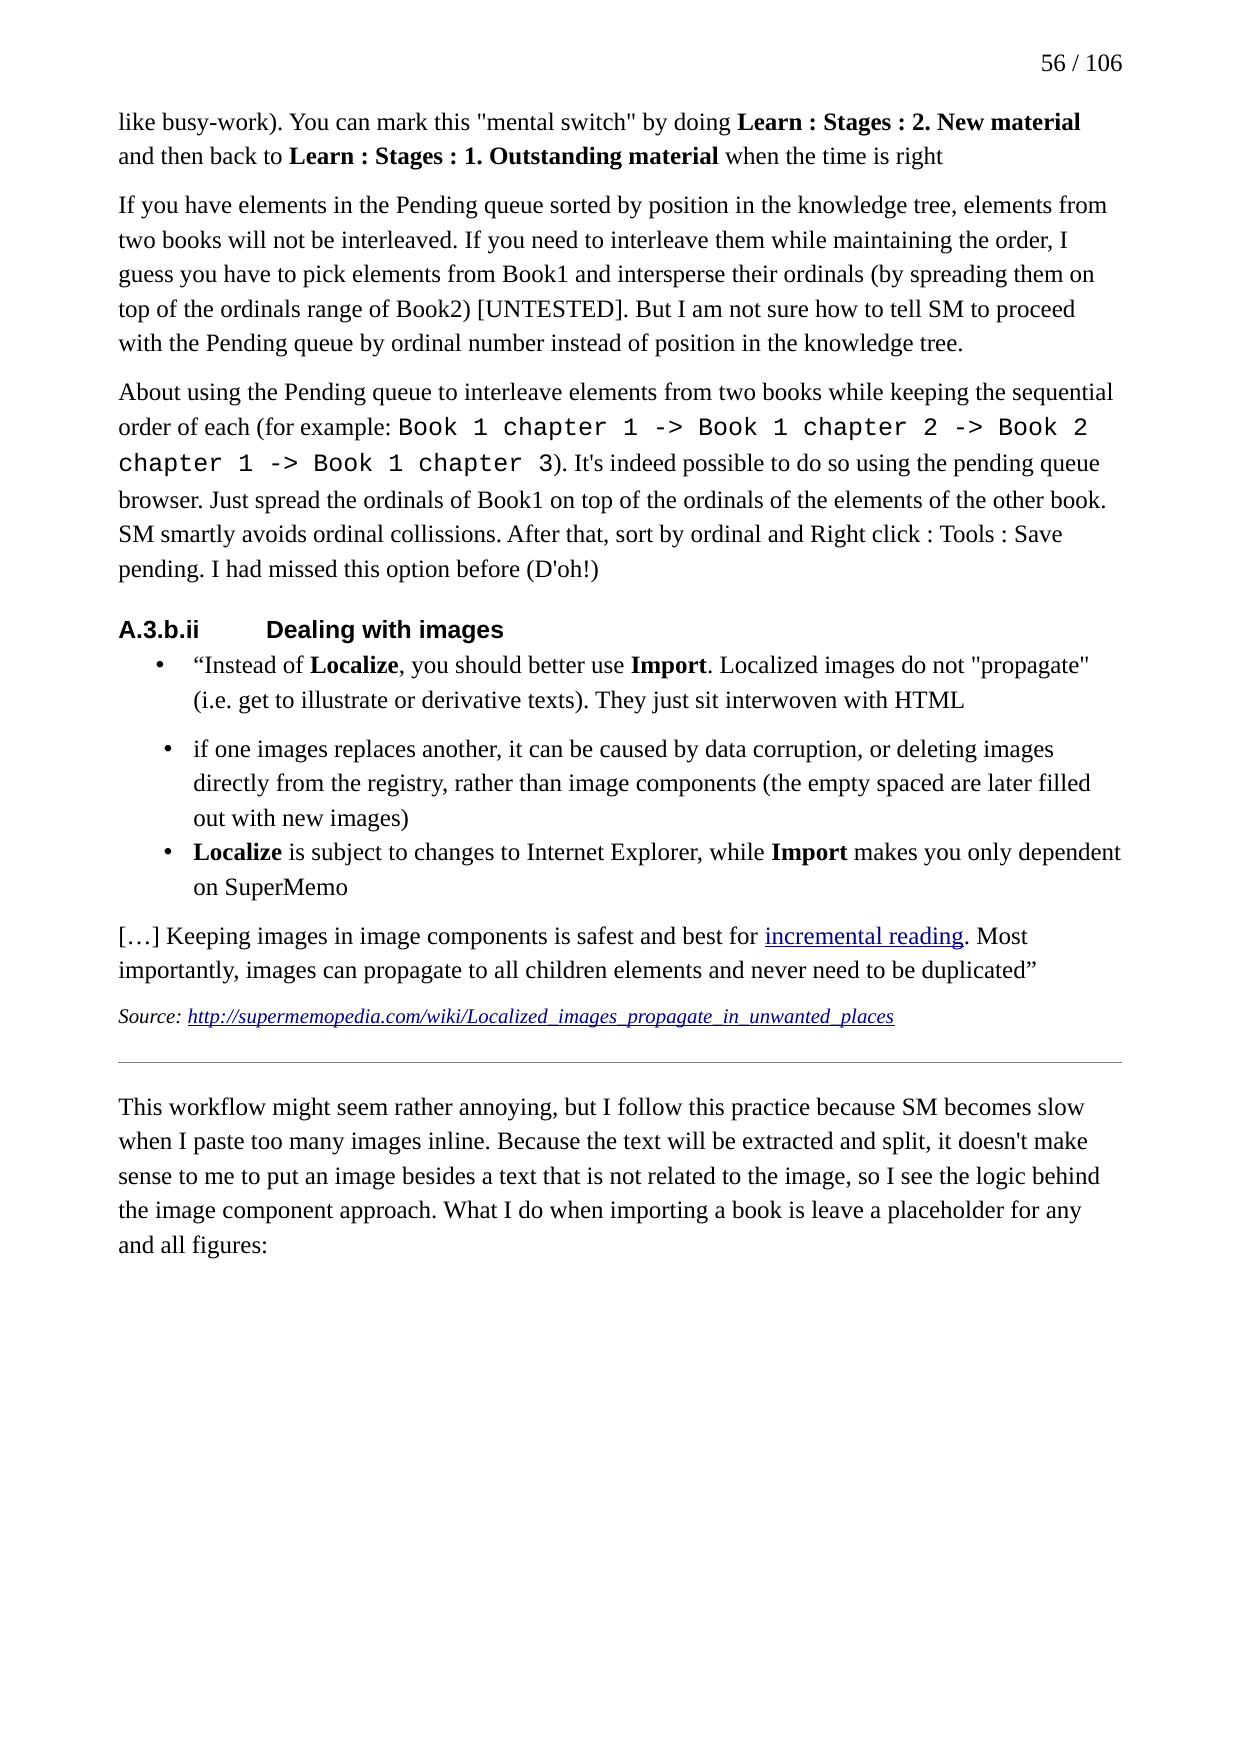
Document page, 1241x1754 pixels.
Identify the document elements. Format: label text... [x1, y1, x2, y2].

subtitle Dealing with images [118, 615, 1122, 644]
text About using the Pending queue to interleave elements from two books while keeping the sequential order of each (for example: Book 1 chapter 1 -> Book 1 chapter 2 -> Book 2 chapter 1 -> Book 1 chapter 3). It's indeed possible to do so using the pending queue browser. Just spread the ordinals of Book1 on top of the ordinals of the elements of the other book. SM smartly avoids ordinal collissions. After that, sort by ordinal and Right click : Tools : Save pending. I had missed this option before (D'oh!) [118, 377, 1122, 583]
text This workflow might seem rather annoying, but I follow this practice because SM becomes slow when I paste too many images inline. Because the text will be extracted and split, it doesn't make sense to me to put an image besides a text that is not related to the image, so I see the logic behind the image component approach. What I do when importing a book is leave a placeholder for any and all figures: [118, 1092, 1122, 1258]
text like busy-work). You can mark this "mental switch" by doing Learn : Stages : 2. New material and then back to Learn : Stages : 1. Outstanding material when the time is right [118, 107, 1122, 170]
list if one images replaces another, it can be caused by data corruption, or deleting images directly from the registry, rather than image components (the empty spaced are later filled out with new images) [164, 734, 1122, 831]
text Source: http://supermemopedia.com/wiki/Localized_images_propagate_in_unwanted_places [118, 1004, 1122, 1028]
text If you have elements in the Pending queue sorted by position in the knowledge tree, elements from two books will not be interleaved. If you need to interleave them while maintaining the order, I guess you have to pick elements from Book1 and intersperse their ordinals (by spreading them on top of the ordinals range of Book2) [UNTESTED]. But I am not sure how to tell SM to proceed with the Pending queue by ordinal number instead of position in the knowledge tree. [118, 190, 1122, 357]
list “Instead of Localize, you should better use Import. Localized images do not "propagate" (i.e. get to illustrate or derivative texts). They just sit interwoven with HTML [156, 650, 1122, 713]
text […] Keeping images in image components is safest and best for incremental reading. Most importantly, images can propagate to all children elements and never need to be duplicated” [118, 921, 1122, 984]
list Localize is subject to changes to Internet Explorer, while Import makes you only dependent on SuperMemo [164, 837, 1122, 900]
